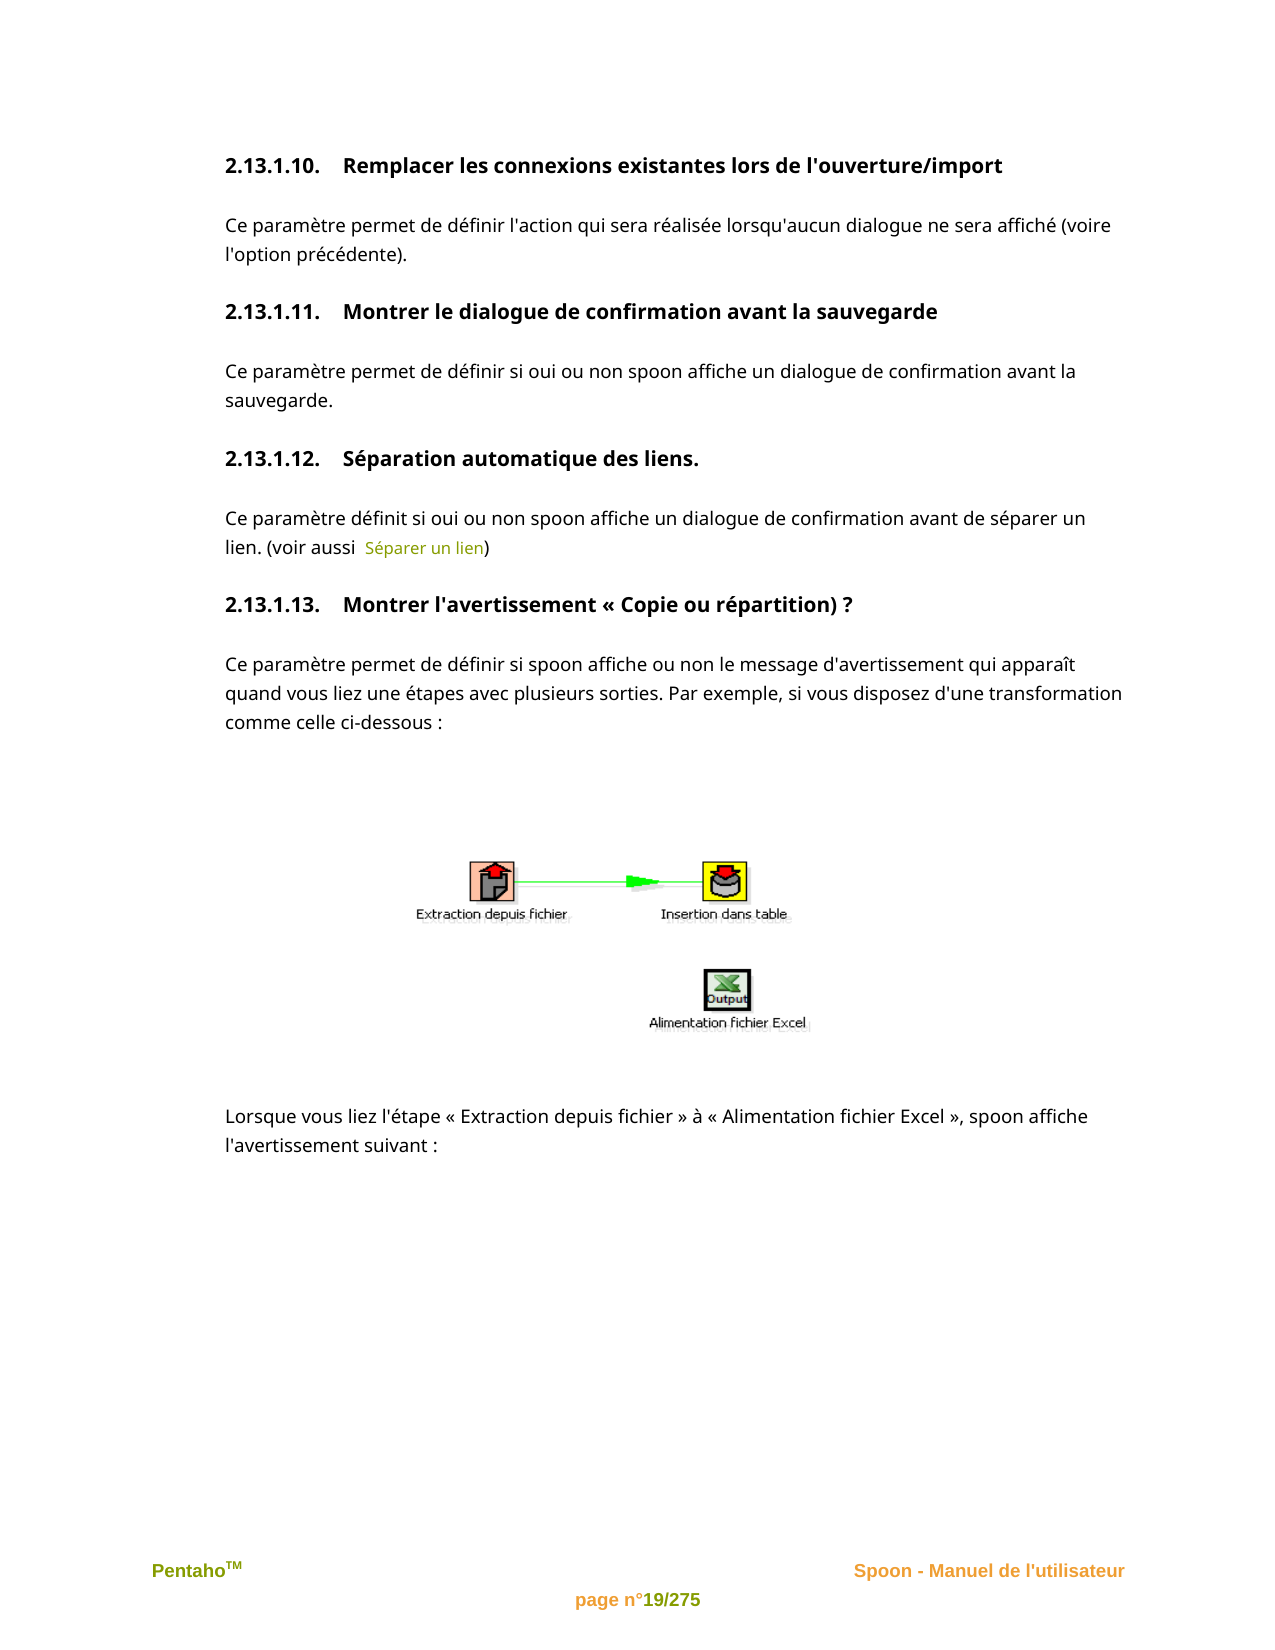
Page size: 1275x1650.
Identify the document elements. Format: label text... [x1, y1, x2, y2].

text Ce paramètre définit si oui ou non spoon affiche un dialogue de confirmation avant de séparer un lien. (voir aussi Séparer un lien) [225, 502, 1125, 560]
text Ce paramètre permet de définir l'action qui sera réalisée lorsqu'aucun dialogue ne sera affiché (voire l'option précédente). [225, 209, 1125, 267]
text Ce paramètre permet de définir si oui ou non spoon affiche un dialogue de confirmation avant la sauvegarde. [225, 355, 1125, 413]
subtitle Remplacer les connexions existantes lors de l'ouverture/import [225, 150, 1125, 179]
text Lorsque vous liez l'étape « Extraction depuis fichier » à « Alimentation fichier Excel », spoon affiche l'avertissement suivant : [225, 765, 1125, 1159]
subtitle Montrer l'avertissement « Copie ou répartition) ? [225, 589, 1125, 618]
subtitle Montrer le dialogue de confirmation avant la sauvegarde [225, 296, 1125, 326]
subtitle Séparation automatique des liens. [225, 443, 1125, 472]
text Ce paramètre permet de définir si spoon affiche ou non le message d'avertissement qui apparaît quand vous liez une étapes avec plusieurs sorties. Par exemple, si vous disposez d'une transformation comme celle ci-dessous : [225, 648, 1125, 736]
picture [366, 777, 909, 1070]
